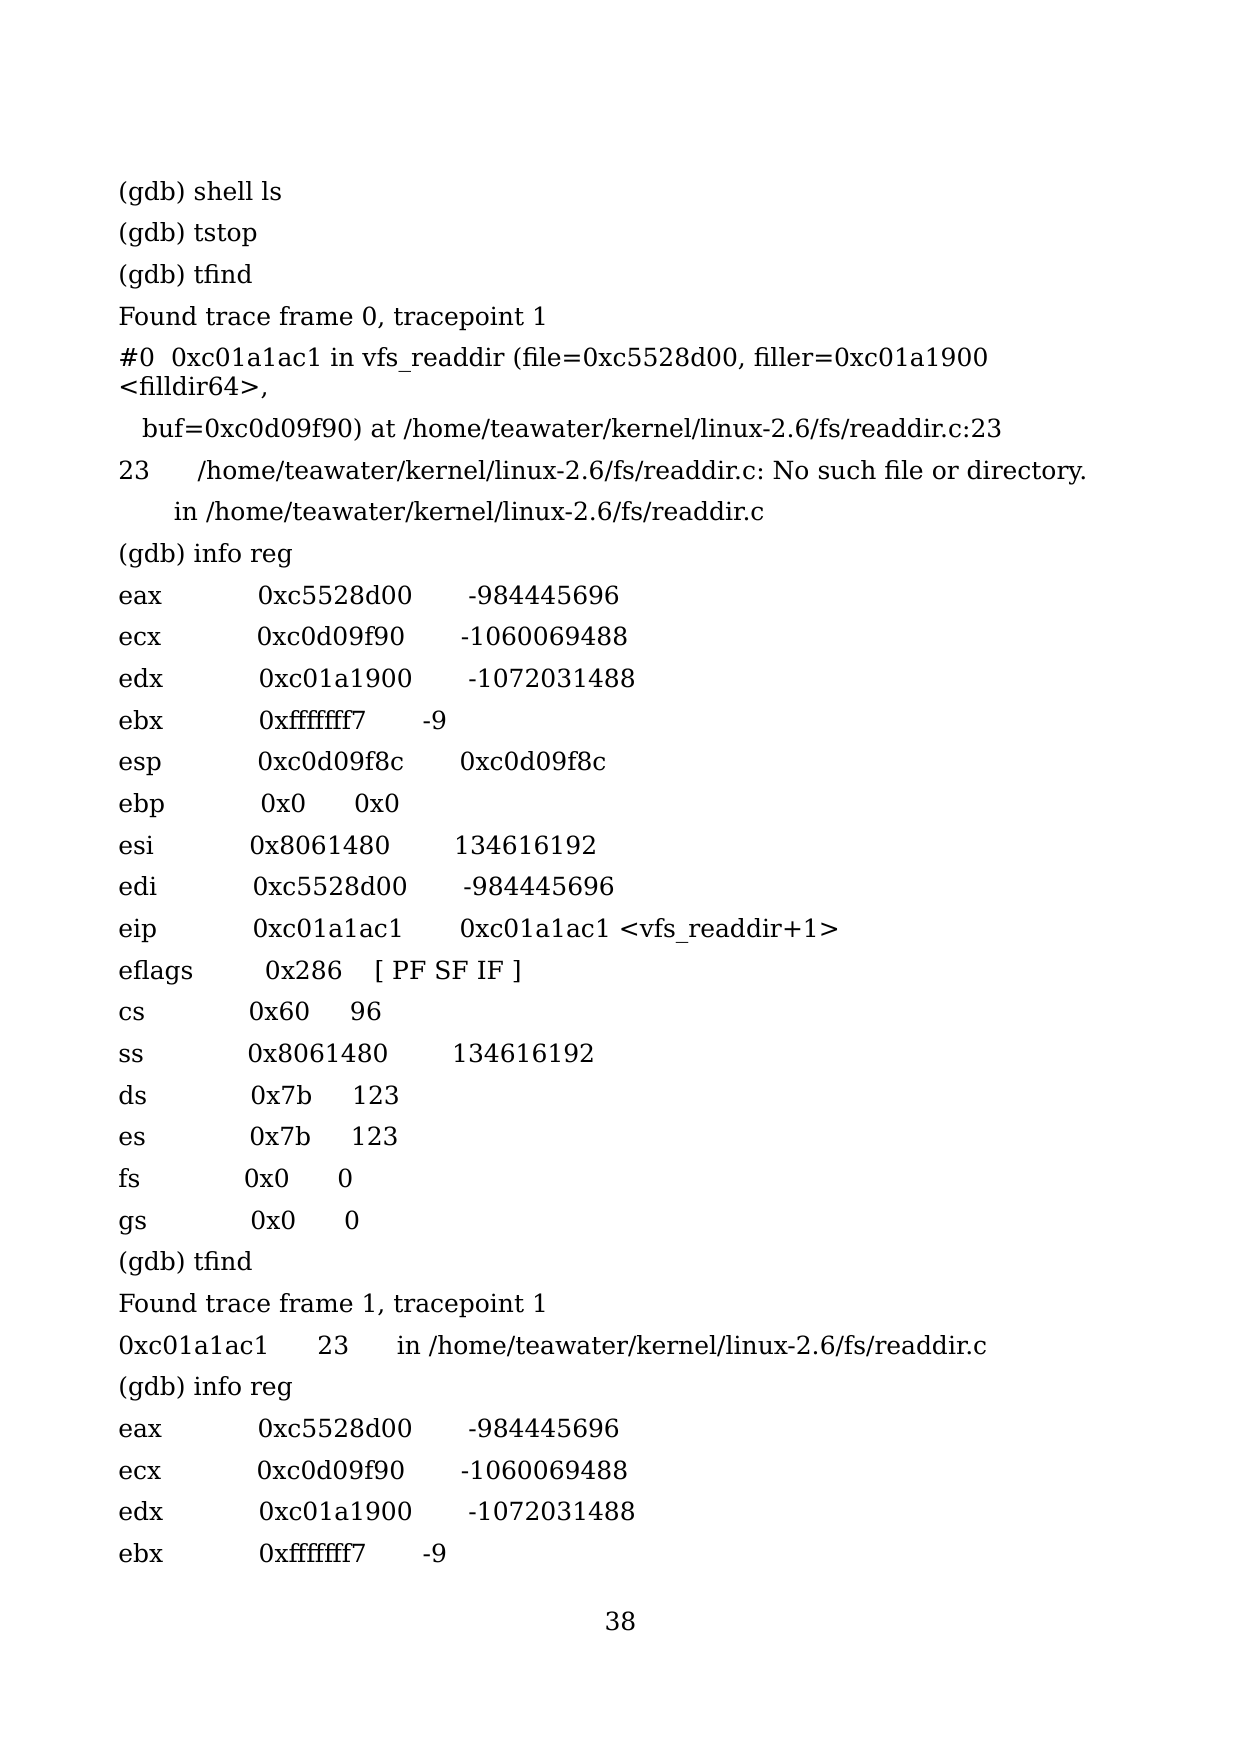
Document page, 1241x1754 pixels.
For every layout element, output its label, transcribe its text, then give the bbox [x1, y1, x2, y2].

text ebx 0xfffffff7 -9 [118, 706, 1122, 735]
text buf=0xc0d09f90) at /home/teawater/kernel/linux-2.6/fs/readdir.c:23 [118, 414, 1122, 443]
text edi 0xc5528d00 -984445696 [118, 873, 1122, 902]
text (gdb) tfind [118, 260, 1122, 289]
text #0 0xc01a1ac1 in vfs_readdir (file=0xc5528d00, filler=0xc01a1900 <filldir64>, [118, 343, 1122, 402]
text ebx 0xfffffff7 -9 [118, 1539, 1122, 1568]
text (gdb) info reg [118, 539, 1122, 568]
text 0xc01a1ac1 23 in /home/teawater/kernel/linux-2.6/fs/readdir.c [118, 1331, 1122, 1360]
text Found trace frame 1, tracepoint 1 [118, 1289, 1122, 1318]
text es 0x7b 123 [118, 1123, 1122, 1152]
text eax 0xc5528d00 -984445696 [118, 1414, 1122, 1443]
text (gdb) shell ls [118, 177, 1122, 206]
text ebp 0x0 0x0 [118, 789, 1122, 818]
text eip 0xc01a1ac1 0xc01a1ac1 <vfs_readdir+1> [118, 914, 1122, 943]
text ecx 0xc0d09f90 -1060069488 [118, 623, 1122, 652]
text (gdb) tstop [118, 218, 1122, 248]
text edx 0xc01a1900 -1072031488 [118, 664, 1122, 693]
text cs 0x60 96 [118, 998, 1122, 1027]
text ecx 0xc0d09f90 -1060069488 [118, 1456, 1122, 1485]
text eax 0xc5528d00 -984445696 [118, 581, 1122, 610]
text fs 0x0 0 [118, 1164, 1122, 1193]
text in /home/teawater/kernel/linux-2.6/fs/readdir.c [118, 498, 1122, 527]
text 23 /home/teawater/kernel/linux-2.6/fs/readdir.c: No such file or directory. [118, 456, 1122, 485]
text Found trace frame 0, tracepoint 1 [118, 302, 1122, 331]
text ss 0x8061480 134616192 [118, 1039, 1122, 1068]
text gs 0x0 0 [118, 1206, 1122, 1235]
text esi 0x8061480 134616192 [118, 831, 1122, 860]
text eflags 0x286 [ PF SF IF ] [118, 956, 1122, 985]
text ds 0x7b 123 [118, 1081, 1122, 1110]
text (gdb) tfind [118, 1248, 1122, 1277]
text (gdb) info reg [118, 1373, 1122, 1402]
text esp 0xc0d09f8c 0xc0d09f8c [118, 748, 1122, 777]
text edx 0xc01a1900 -1072031488 [118, 1498, 1122, 1527]
